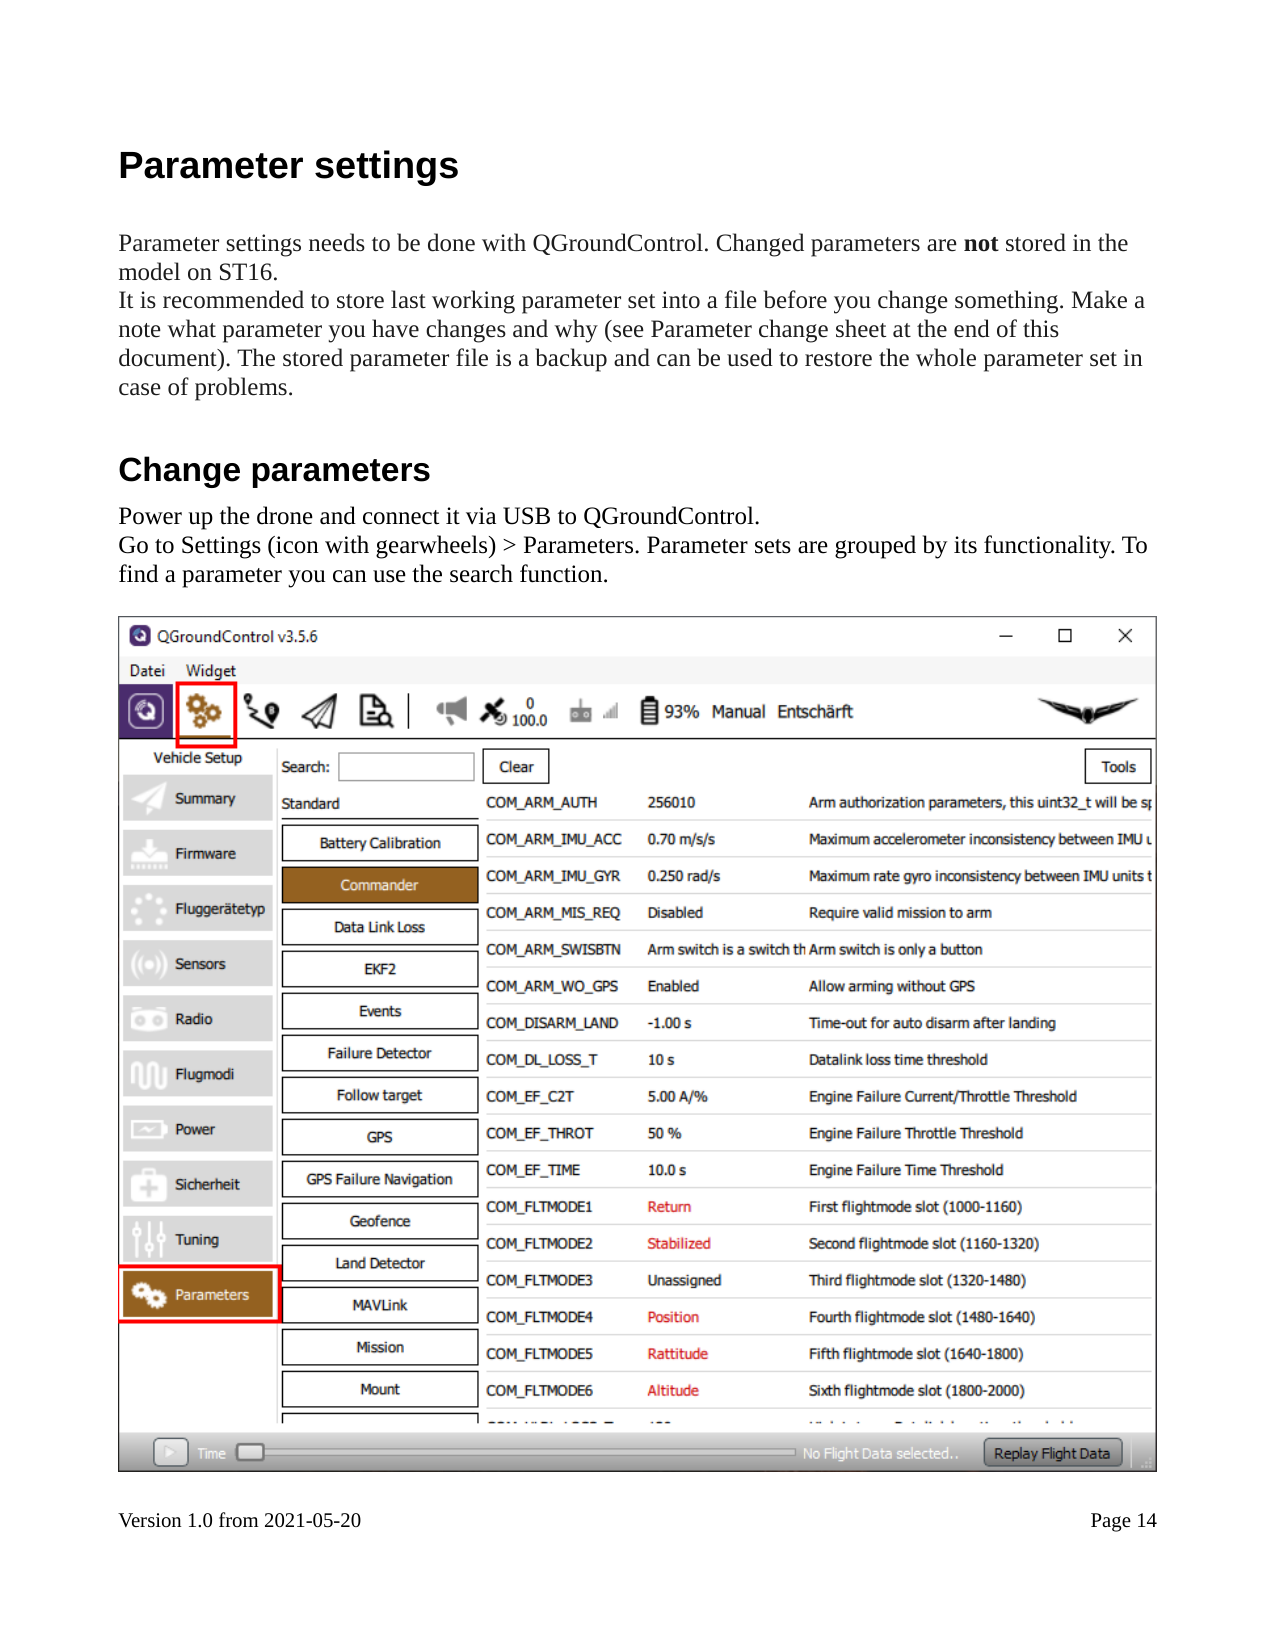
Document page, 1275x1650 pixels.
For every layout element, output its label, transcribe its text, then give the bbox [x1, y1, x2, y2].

subtitle Change parameters [118, 450, 1157, 489]
text Power up the drone and connect it via USB to QGroundControl. [118, 501, 1157, 530]
text Parameter settings needs to be done with QGroundControl. Changed parameters are not stored in the model on ST16. [118, 228, 1157, 286]
picture [118, 616, 1157, 1472]
text Go to Settings (icon with gearwheels) > Parameters. Parameter sets are grouped by its functionality. To find a parameter you can use the search function. [118, 530, 1157, 587]
text It is recommended to store last working parameter set into a file before you change something. Make a note what parameter you have changes and why (see Parameter change sheet at the end of this document). The stored parameter file is a backup and can be used to restore the whole parameter set in case of problems. [118, 286, 1157, 401]
subtitle Parameter settings [118, 143, 1157, 187]
